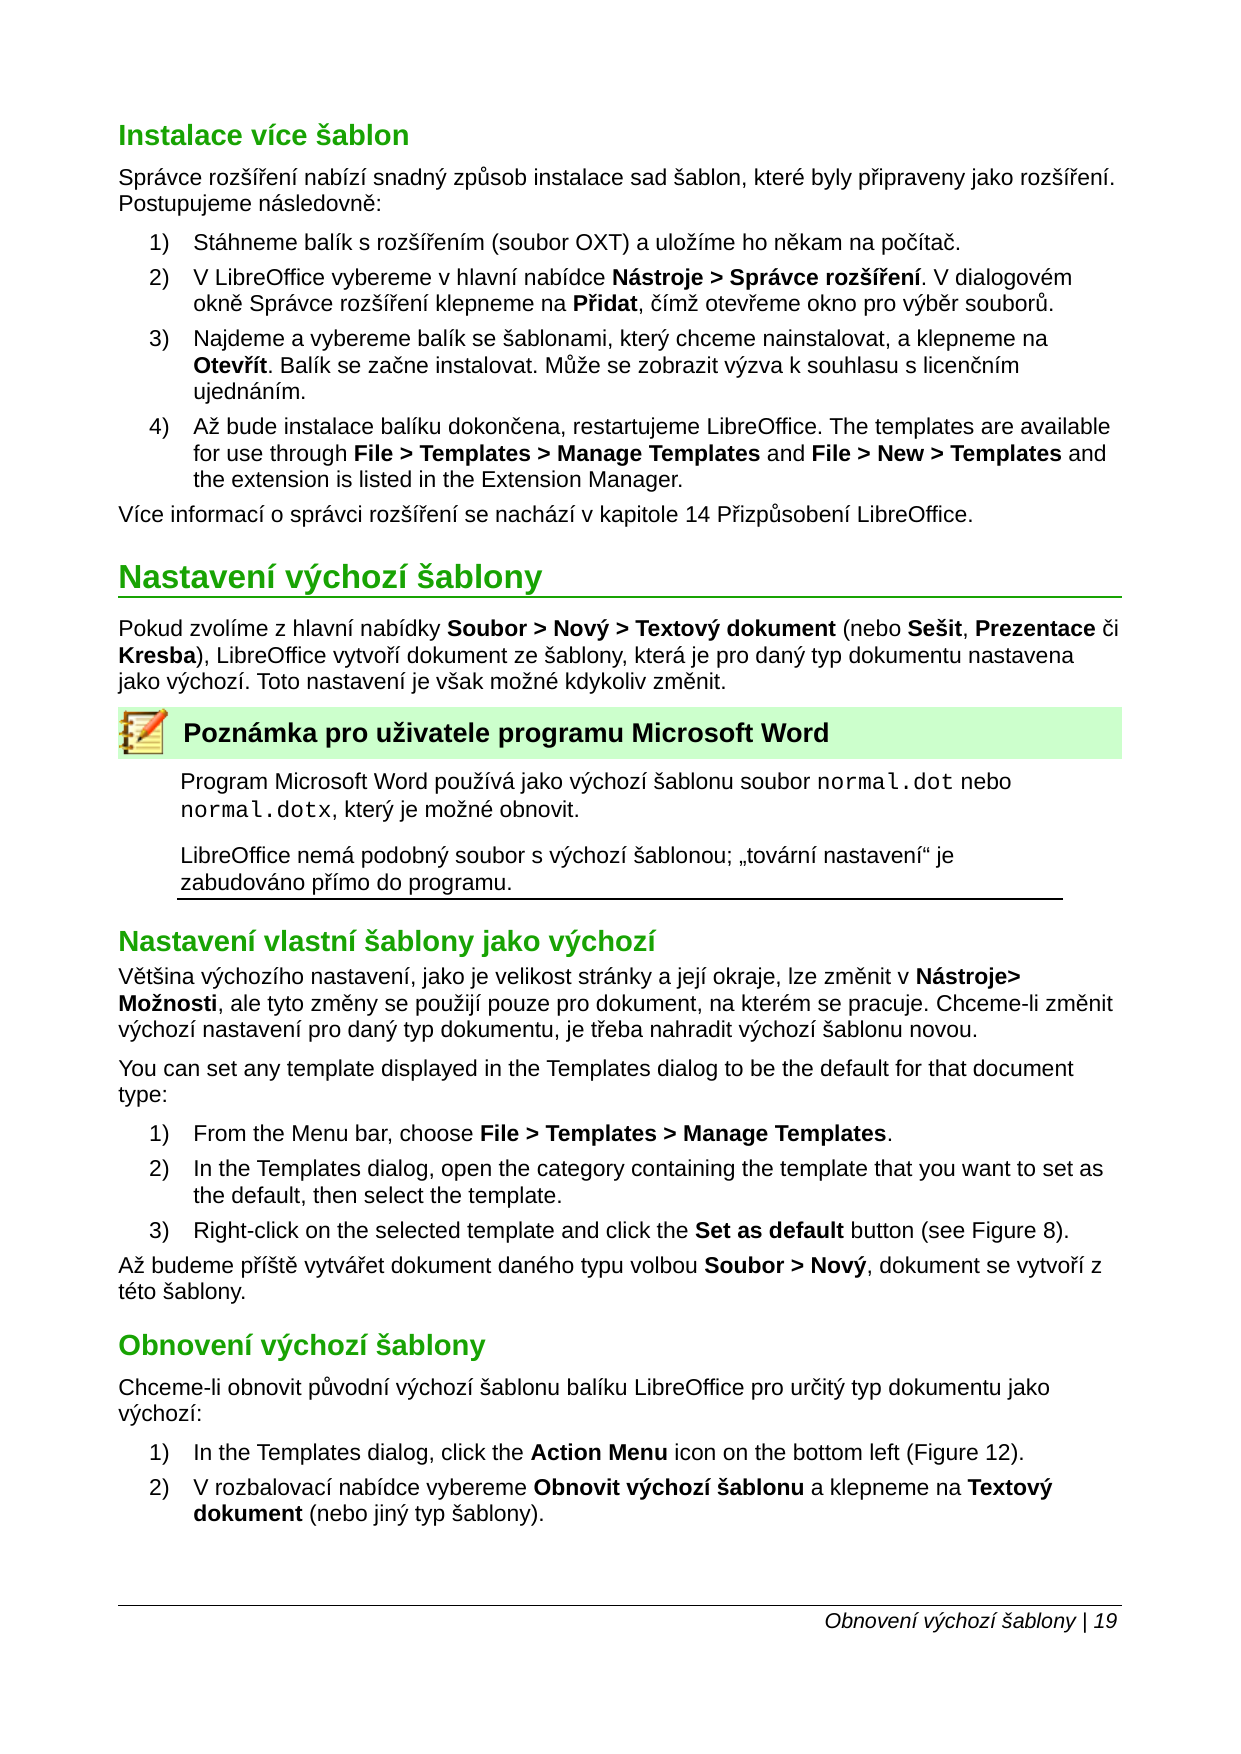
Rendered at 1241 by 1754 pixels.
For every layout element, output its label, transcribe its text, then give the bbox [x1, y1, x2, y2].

text Více informací o správci rozšíření se nachází v kapitole 14 Přizpůsobení LibreOffice. [118, 501, 1122, 528]
text You can set any template displayed in the Templates dialog to be the default for that document type: [118, 1055, 1122, 1107]
list V LibreOffice vybereme v hlavní nabídce Nástroje > Správce rozšíření. V dialogovém okně Správce rozšíření klepneme na Přidat, čímž otevřeme okno pro výběr souborů. [169, 264, 1122, 317]
list In the Templates dialog, click the Action Menu icon on the bottom left (Figure 12). [169, 1439, 1122, 1465]
text Chceme-li obnovit původní výchozí šablonu balíku LibreOffice pro určitý typ dokumentu jako výchozí: [118, 1374, 1122, 1426]
subtitle Obnovení výchozí šablony [118, 1328, 1122, 1362]
subtitle Nastavení výchozí šablony [118, 557, 1122, 596]
list V rozbalovací nabídce vybereme Obnovit výchozí šablonu a klepneme na Textový dokument (nebo jiný typ šablony). [169, 1474, 1122, 1527]
text Většina výchozího nastavení, jako je velikost stránky a její okraje, lze změnit v Nástroje> Možnosti, ale tyto změny se použijí pouze pro dokument, na kterém se pracuje. Chceme-li změnit výchozí nastavení pro daný typ dokumentu, je třeba nahradit výchozí šablonu novou. [118, 963, 1122, 1042]
list From the Menu bar, choose File > Templates > Manage Templates. [169, 1120, 1122, 1146]
list Najdeme a vybereme balík se šablonami, který chceme nainstalovat, a klepneme na Otevřít. Balík se začne instalovat. Může se zobrazit výzva k souhlasu s licenčním ujednáním. [169, 325, 1122, 404]
text Správce rozšíření nabízí snadný způsob instalace sad šablon, které byly připraveny jako rozšíření. Postupujeme následovně: [118, 163, 1122, 216]
text LibreOffice nemá podobný soubor s výchozí šablonou; „tovární nastavení“ je zabudováno přímo do programu. [177, 839, 1063, 898]
text Program Microsoft Word používá jako výchozí šablonu soubor normal.dot nebo normal.dotx, který je možné obnovit. [177, 765, 1063, 824]
text Až budeme příště vytvářet dokument daného typu volbou Soubor > Nový, dokument se vytvoří z této šablony. [118, 1252, 1122, 1305]
subtitle Instalace více šablon [118, 118, 1122, 152]
subtitle Poznámka pro uživatele programu Microsoft Word [118, 707, 1122, 759]
list In the Templates dialog, open the category containing the template that you want to set as the default, then select the template. [169, 1155, 1122, 1208]
list Až bude instalace balíku dokončena, restartujeme LibreOffice. The templates are available for use through File > Templates > Manage Templates and File > New > Templates and the extension is listed in the Extension Manager. [169, 413, 1122, 492]
list Right-click on the selected template and click the Set as default button (see Figure 8). [169, 1217, 1122, 1243]
text Pokud zvolíme z hlavní nabídky Soubor > Nový > Textový dokument (nebo Sešit, Prezentace či Kresba), LibreOffice vytvoří dokument ze šablony, která je pro daný typ dokumentu nastavena jako výchozí. Toto nastavení je však možné kdykoliv změnit. [118, 615, 1122, 694]
list Stáhneme balík s rozšířením (soubor OXT) a uložíme ho někam na počítač. [169, 229, 1122, 255]
subtitle Nastavení vlastní šablony jako výchozí [118, 924, 1122, 957]
picture [119, 707, 170, 758]
